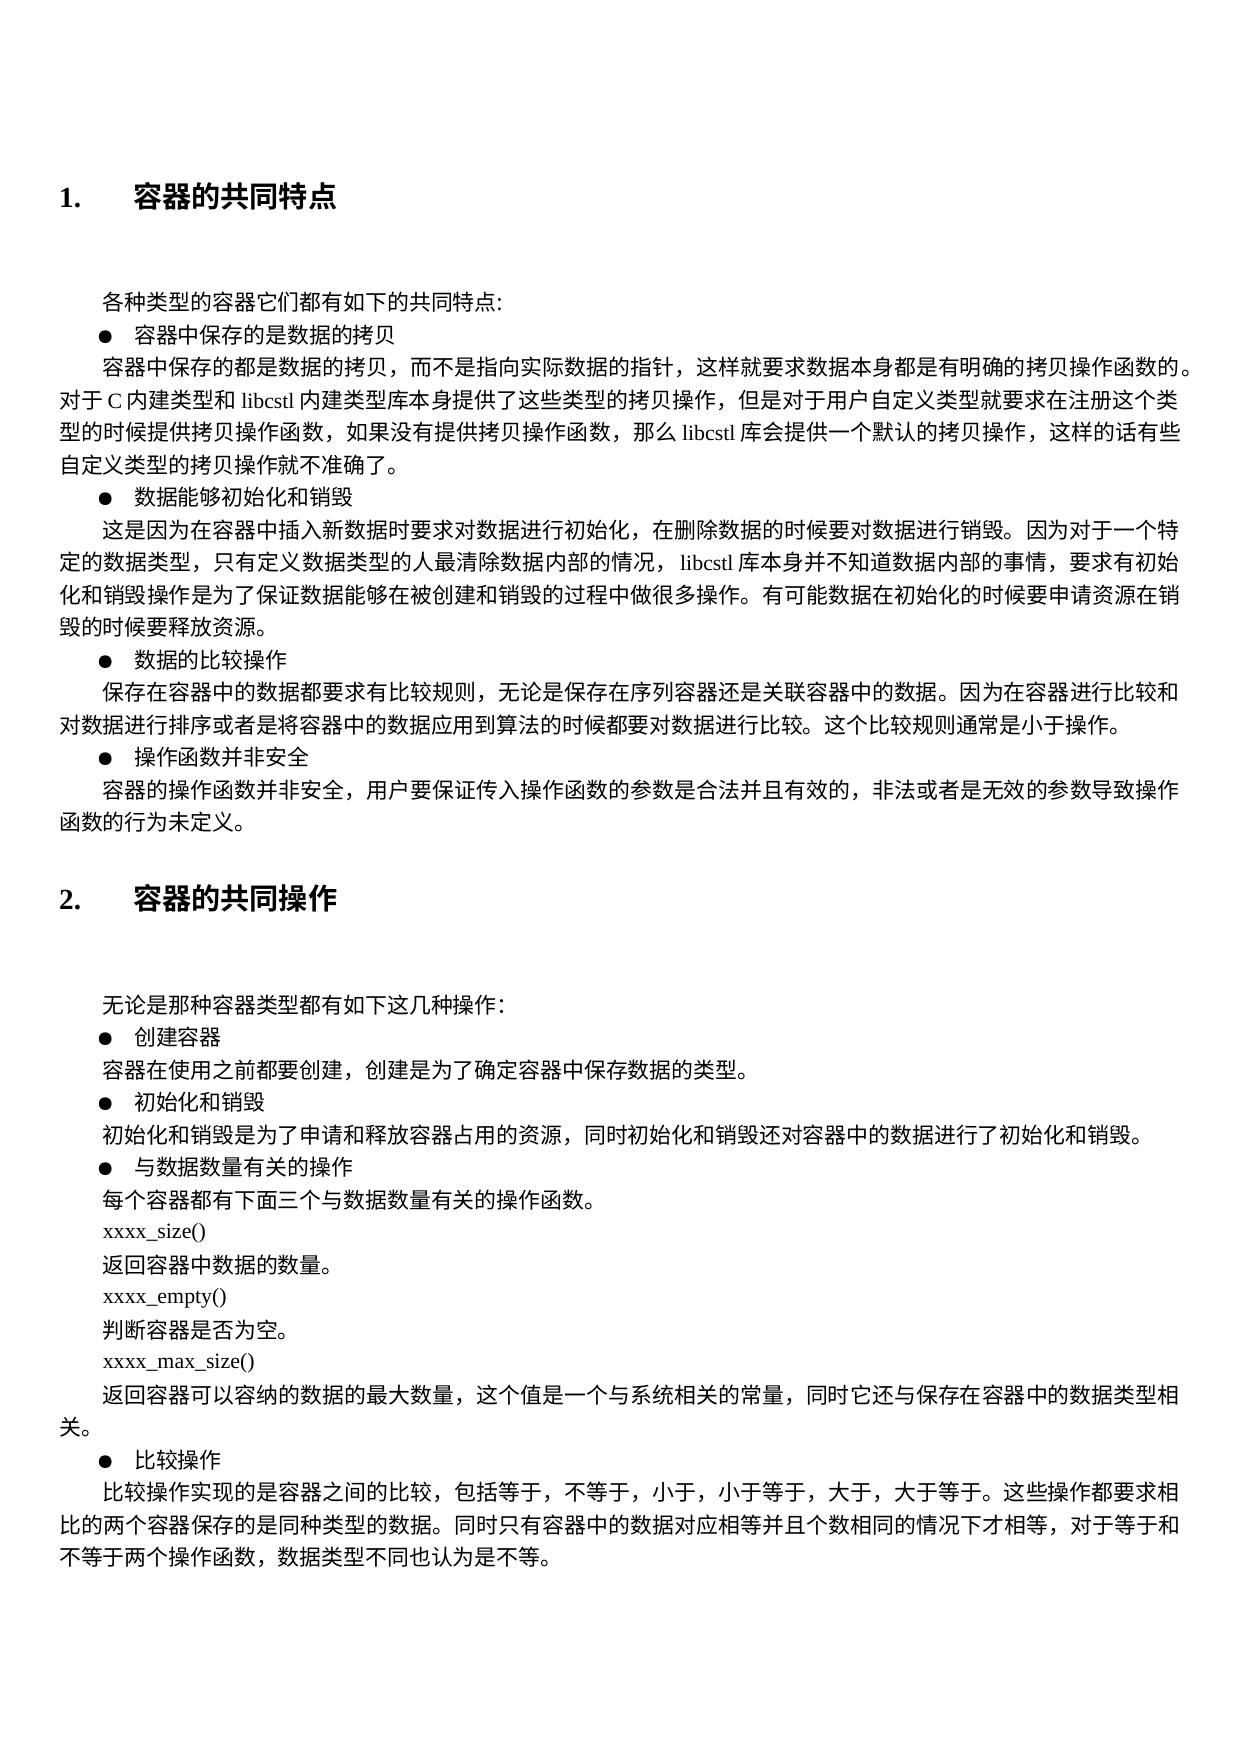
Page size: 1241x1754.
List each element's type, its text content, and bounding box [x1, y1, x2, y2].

text 比较操作实现的是容器之间的比较，包括等于，不等于，小于，小于等于，大于，大于等于。这些操作都要求相比的两个容器保存的是同种类型的数据。同时只有容器中的数据对应相等并且个数相同的情况下才相等，对于等于和不等于两个操作函数，数据类型不同也认为是不等。 [59, 1475, 1181, 1572]
list 容器中保存的是数据的拷贝 [96, 317, 1181, 350]
text 容器中保存的都是数据的拷贝，而不是指向实际数据的指针，这样就要求数据本身都是有明确的拷贝操作函数的。对于C内建类型和libcstl内建类型库本身提供了这些类型的拷贝操作，但是对于用户自定义类型就要求在注册这个类型的时候提供拷贝操作函数，如果没有提供拷贝操作函数，那么libcstl库会提供一个默认的拷贝操作，这样的话有些自定义类型的拷贝操作就不准确了。 [59, 350, 1181, 480]
text 每个容器都有下面三个与数据数量有关的操作函数。 [59, 1182, 1181, 1215]
subtitle 容器的共同操作 [59, 864, 1181, 929]
text 这是因为在容器中插入新数据时要求对数据进行初始化，在删除数据的时候要对数据进行销毁。因为对于一个特定的数据类型，只有定义数据类型的人最清除数据内部的情况，libcstl库本身并不知道数据内部的事情，要求有初始化和销毁操作是为了保证数据能够在被创建和销毁的过程中做很多操作。有可能数据在初始化的时候要申请资源在销毁的时候要释放资源。 [59, 512, 1181, 642]
text xxxx_max_size() [59, 1345, 1181, 1377]
list 数据能够初始化和销毁 [96, 480, 1181, 512]
text xxxx_empty() [59, 1280, 1181, 1312]
text 无论是那种容器类型都有如下这几种操作： [59, 987, 1181, 1020]
text 返回容器中数据的数量。 [59, 1247, 1181, 1280]
text 保存在容器中的数据都要求有比较规则，无论是保存在序列容器还是关联容器中的数据。因为在容器进行比较和对数据进行排序或者是将容器中的数据应用到算法的时候都要对数据进行比较。这个比较规则通常是小于操作。 [59, 675, 1181, 740]
list 与数据数量有关的操作 [96, 1150, 1181, 1182]
list 创建容器 [96, 1020, 1181, 1052]
list 初始化和销毁 [96, 1085, 1181, 1117]
list 比较操作 [96, 1442, 1181, 1475]
text 初始化和销毁是为了申请和释放容器占用的资源，同时初始化和销毁还对容器中的数据进行了初始化和销毁。 [59, 1117, 1181, 1150]
list 数据的比较操作 [96, 642, 1181, 675]
text 容器的操作函数并非安全，用户要保证传入操作函数的参数是合法并且有效的，非法或者是无效的参数导致操作函数的行为未定义。 [59, 772, 1181, 837]
text 容器在使用之前都要创建，创建是为了确定容器中保存数据的类型。 [59, 1052, 1181, 1085]
subtitle 容器的共同特点 [59, 162, 1181, 227]
text 返回容器可以容纳的数据的最大数量，这个值是一个与系统相关的常量，同时它还与保存在容器中的数据类型相关。 [59, 1377, 1181, 1442]
text 各种类型的容器它们都有如下的共同特点: [59, 285, 1181, 317]
text xxxx_size() [59, 1215, 1181, 1247]
text 判断容器是否为空。 [59, 1312, 1181, 1345]
list 操作函数并非安全 [96, 740, 1181, 772]
